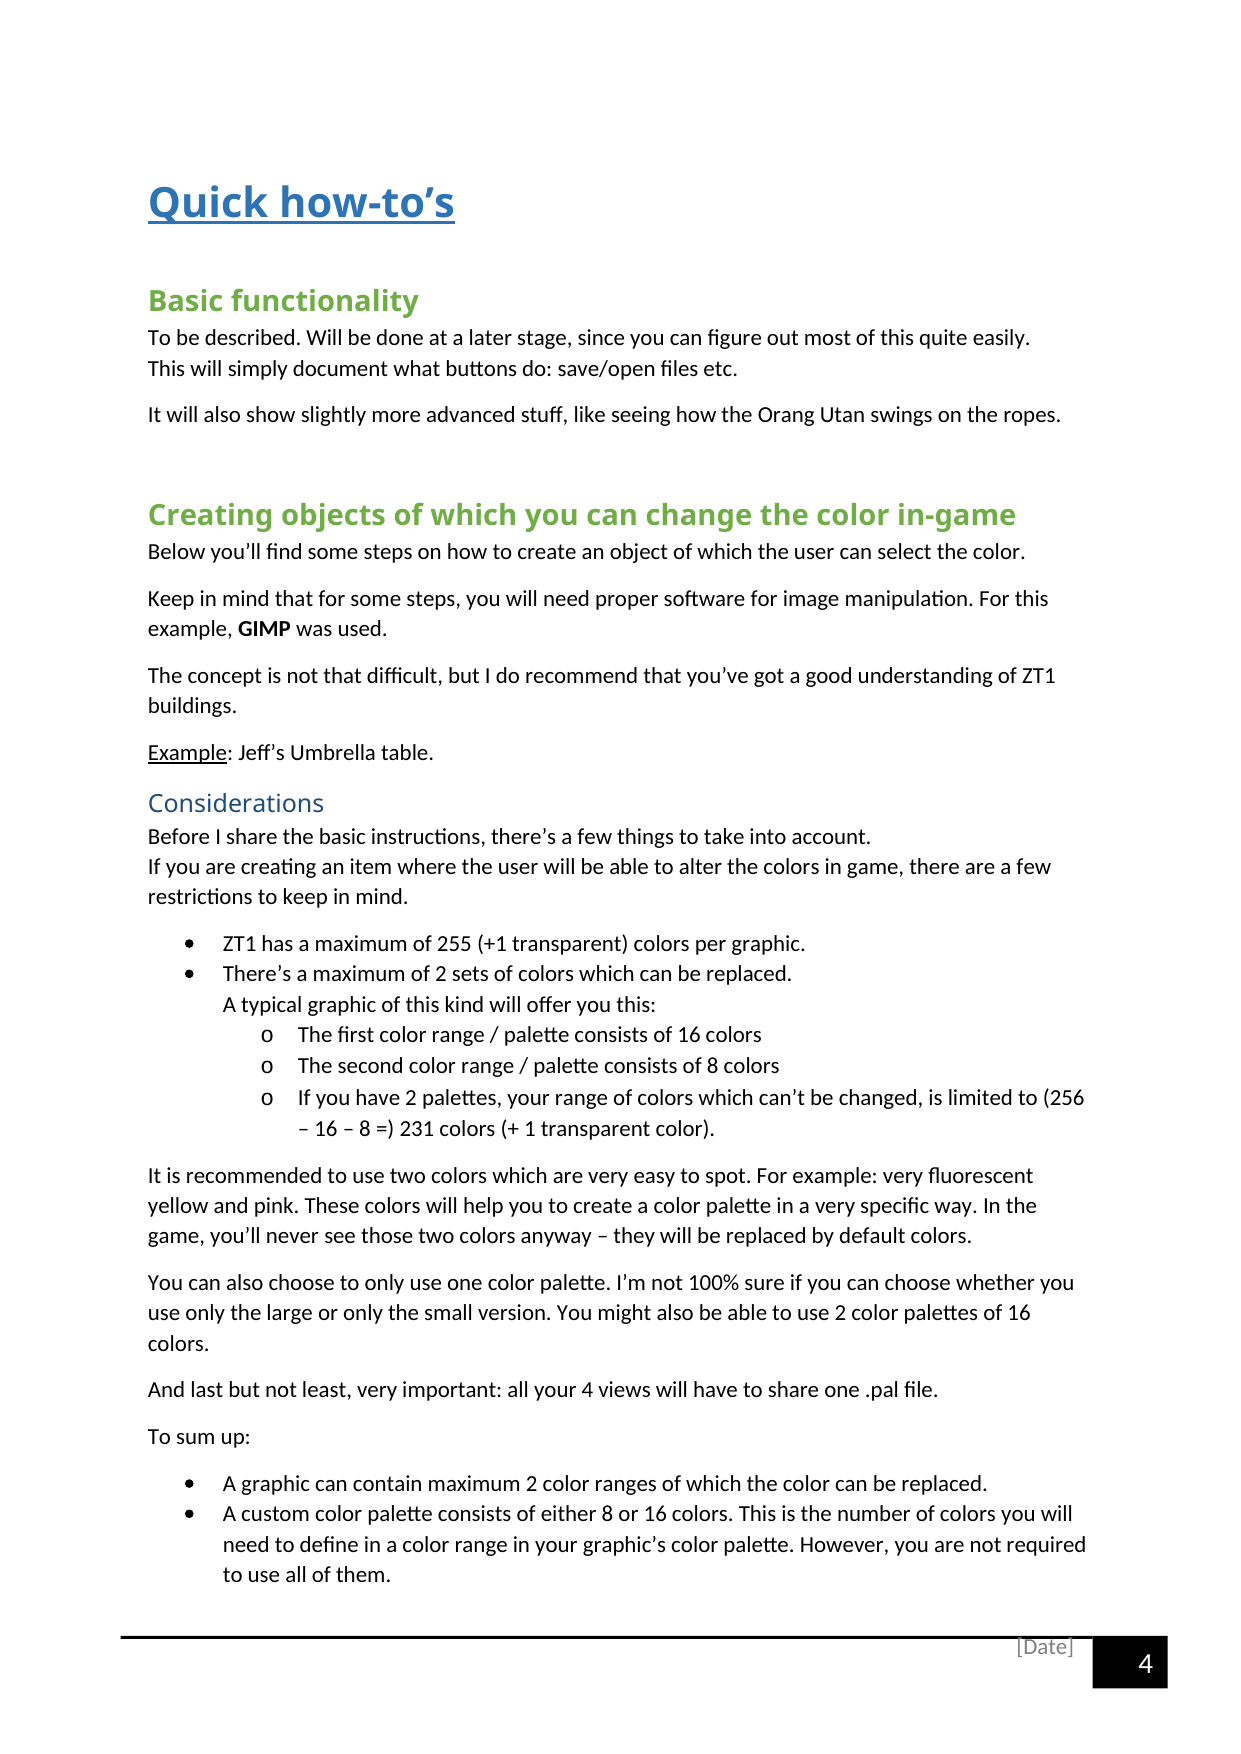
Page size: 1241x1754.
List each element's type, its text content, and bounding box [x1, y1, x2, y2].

text Below you’ll find some steps on how to create an object of which the user can select the color. [148, 537, 1093, 565]
list The second color range / palette consists of 8 colors [260, 1051, 1093, 1081]
list ZT1 has a maximum of 255 (+1 transparent) colors per graphic. [185, 929, 1093, 957]
text It will also show slightly more advanced stuff, like seeing how the Orang Utan swings on the ropes. [148, 401, 1093, 429]
list There’s a maximum of 2 sets of colors which can be replaced. A typical graphic of this kind will offer you this: [185, 959, 1093, 1018]
list If you have 2 palettes, your range of colors which can’t be changed, is limited to (256 – 16 – 8 =) 231 colors (+ 1 transparent color). [260, 1083, 1093, 1142]
list The first color range / palette consists of 16 colors [260, 1020, 1093, 1049]
text The concept is not that difficult, but I do recommend that you’ve got a good understanding of ZT1 buildings. [148, 661, 1093, 719]
subtitle Basic functionality [148, 281, 1093, 320]
text To be described. Will be done at a later stage, since you can figure out most of this quite easily. This will simply document what buttons do: save/open files etc. [148, 323, 1093, 382]
text You can also choose to only use one color palette. I’m not 100% sure if you can choose whether you use only the large or only the small version. You might also be able to use 2 color palettes of 16 colors. [148, 1268, 1093, 1357]
text Before I share the basic instructions, there’s a few things to take into account. If you are creating an item where the user will be able to alter the colors in game, there are a few restrictions to keep in mind. [148, 822, 1093, 910]
subtitle Considerations [148, 785, 1093, 819]
text To sum up: [148, 1422, 1093, 1451]
subtitle Quick how-to’s [148, 173, 1093, 229]
subtitle Creating objects of which you can change the color in-game [148, 494, 1093, 534]
text And last but not least, very important: all your 4 views will have to share one .pal file. [148, 1376, 1093, 1404]
text It is recommended to use two colors which are very easy to spot. For example: very fluorescent yellow and pink. These colors will help you to create a color palette in a very specific way. In the game, you’ll never see those two colors anyway – they will be replaced by default colors. [148, 1161, 1093, 1249]
text Keep in mind that for some steps, you will need proper software for image manipulation. For this example, GIMP was used. [148, 584, 1093, 642]
list A custom color palette consists of either 8 or 16 colors. This is the number of colors you will need to define in a color range in your graphic’s color palette. However, you are not required to use all of them. [185, 1499, 1093, 1588]
text Example: Jeff’s Umbrella table. [148, 738, 1093, 766]
list A graphic can contain maximum 2 color ranges of which the color can be replaced. [185, 1469, 1093, 1497]
